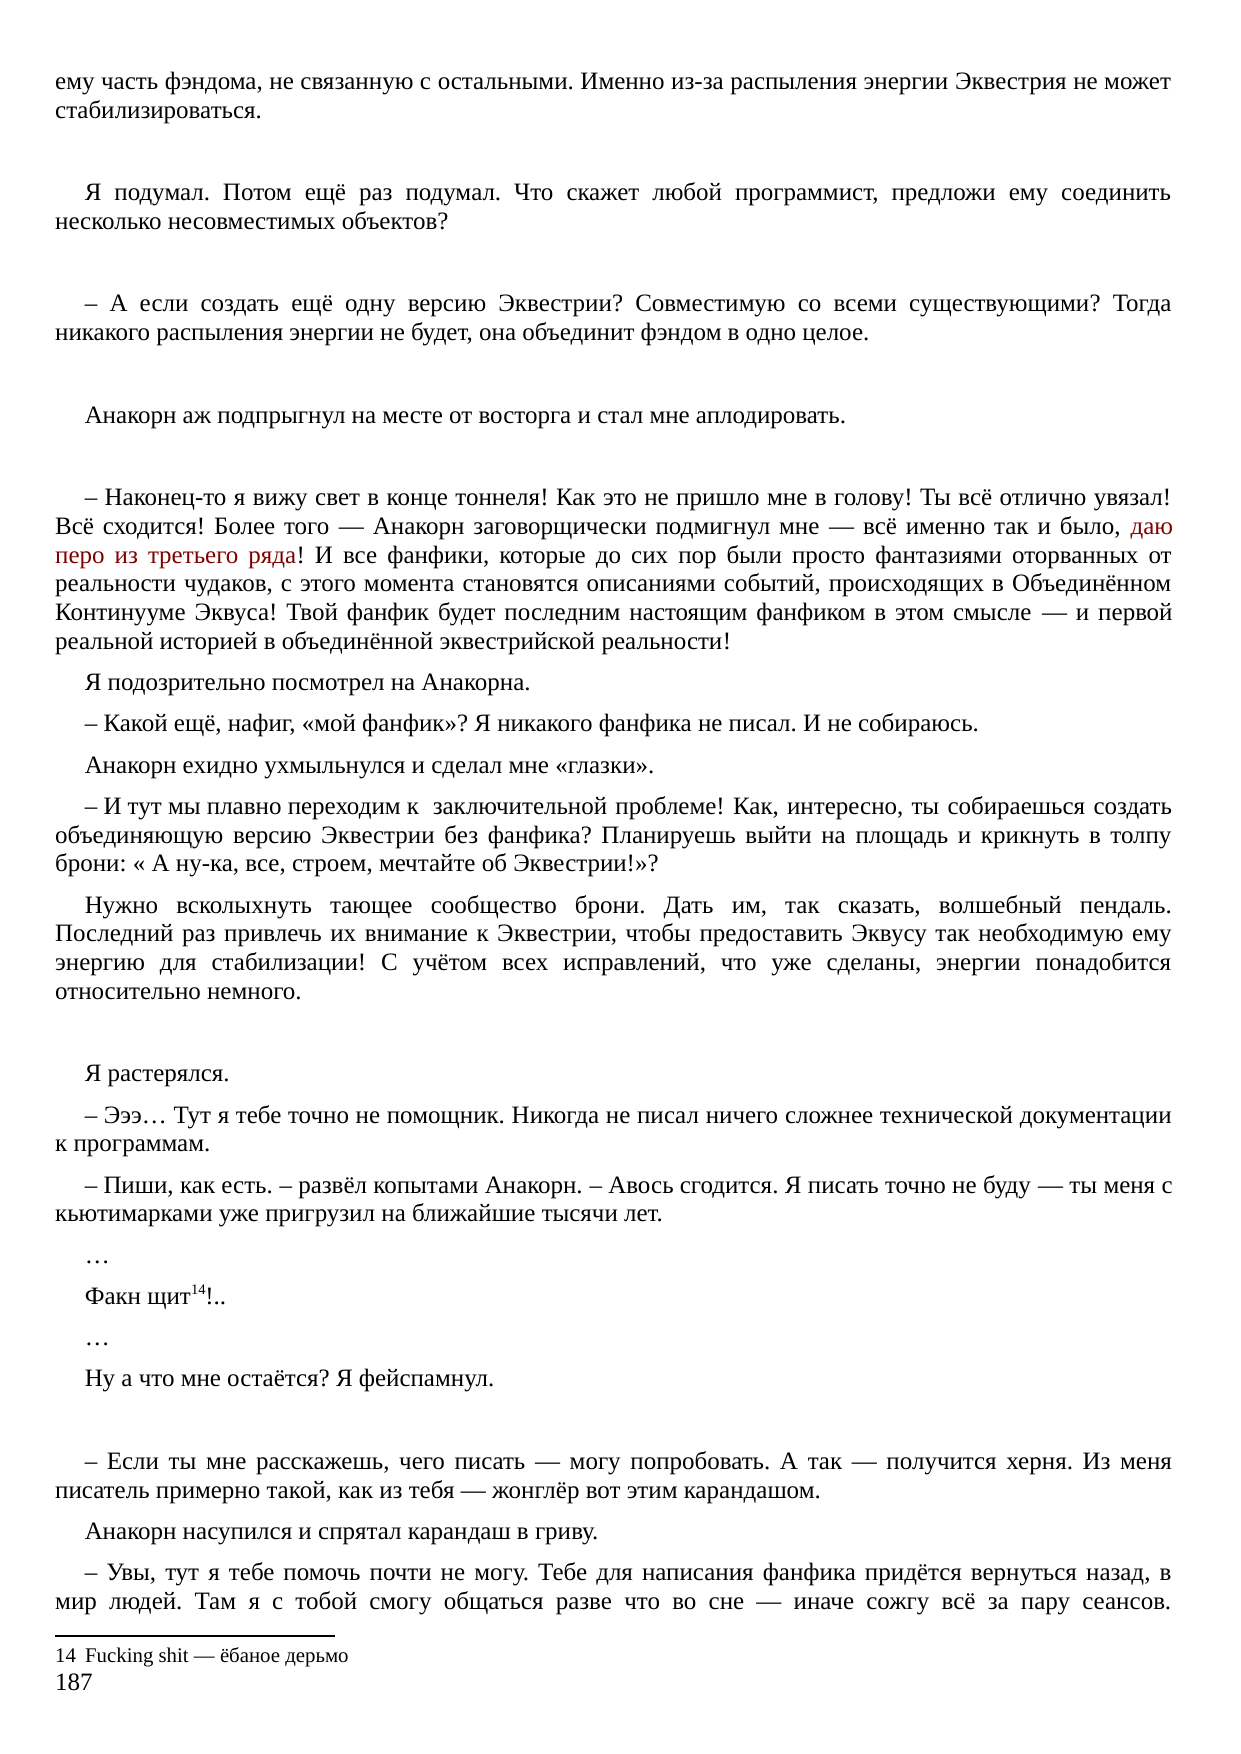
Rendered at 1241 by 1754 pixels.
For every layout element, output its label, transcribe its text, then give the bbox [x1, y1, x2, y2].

text Анакорн насупился и спрятал карандаш в гриву. [55, 1516, 1173, 1545]
text Fucking shit — ёбаное дерьмо [55, 1642, 1173, 1667]
text – И тут мы плавно переходим к заключительной проблеме! Как, интересно, ты собираешься создать объединяющую версию Эквестрии без фанфика? Планируешь выйти на площадь и крикнуть в толпу брони: « А ну-ка, все, строем, мечтайте об Эквестрии!»? [55, 791, 1173, 877]
text Я растерялся. [55, 1058, 1173, 1087]
text Я подумал. Потом ещё раз подумал. Что скажет любой программист, предложи ему соединить несколько несовместимых объектов? [55, 177, 1173, 235]
text Факн щит!.. [55, 1281, 1173, 1310]
text Анакорн аж подпрыгнул на месте от восторга и стал мне аплодировать. [55, 400, 1173, 428]
text … [55, 1240, 1173, 1268]
text Нужно всколыхнуть тающее сообщество брони. Дать им, так сказать, волшебный пендаль. Последний раз привлечь их внимание к Эквестрии, чтобы предоставить Эквусу так необходимую ему энергию для стабилизации! С учётом всех исправлений, что уже сделаны, энергии понадобится относительно немного. [55, 890, 1173, 1005]
text – А если создать ещё одну версию Эквестрии? Совместимую со всеми существующими? Тогда никакого распыления энергии не будет, она объединит фэндом в одно целое. [55, 288, 1173, 346]
text – Какой ещё, нафиг, «мой фанфик»? Я никакого фанфика не писал. И не собираюсь. [55, 708, 1173, 737]
text – Эээ… Тут я тебе точно не помощник. Никогда не писал ничего сложнее технической документации к программам. [55, 1100, 1173, 1157]
text ему часть фэндома, не связанную с остальными. Именно из-за распыления энергии Эквестрия не может стабилизироваться. [55, 66, 1173, 123]
text – Наконец-то я вижу свет в конце тоннеля! Как это не пришло мне в голову! Ты всё отлично увязал! Всё сходится! Более того — Анакорн заговорщически подмигнул мне — всё именно так и было, даю перо из третьего ряда! И все фанфики, которые до сих пор были просто фантазиями оторванных от реальности чудаков, с этого момента становятся описаниями событий, происходящих в Объединённом Континууме Эквуса! Твой фанфик будет последним настоящим фанфиком в этом смысле — и первой реальной историей в объединённой эквестрийской реальности! [55, 482, 1173, 655]
text Ну а что мне остаётся? Я фейспамнул. [55, 1363, 1173, 1392]
text – Если ты мне расскажешь, чего писать — могу попробовать. А так — получится херня. Из меня писатель примерно такой, как из тебя — жонглёр вот этим карандашом. [55, 1446, 1173, 1503]
text Анакорн ехидно ухмыльнулся и сделал мне «глазки». [55, 750, 1173, 778]
text – Увы, тут я тебе помочь почти не могу. Тебе для написания фанфика придётся вернуться назад, в мир людей. Там я с тобой смогу общаться разве что во сне — иначе сожгу всё за пару сеансов. [55, 1557, 1173, 1615]
text Я подозрительно посмотрел на Анакорна. [55, 667, 1173, 696]
text – Пиши, как есть. – развёл копытами Анакорн. – Авось сгодится. Я писать точно не буду — ты меня с кьютимарками уже пригрузил на ближайшие тысячи лет. [55, 1170, 1173, 1227]
text … [55, 1322, 1173, 1351]
